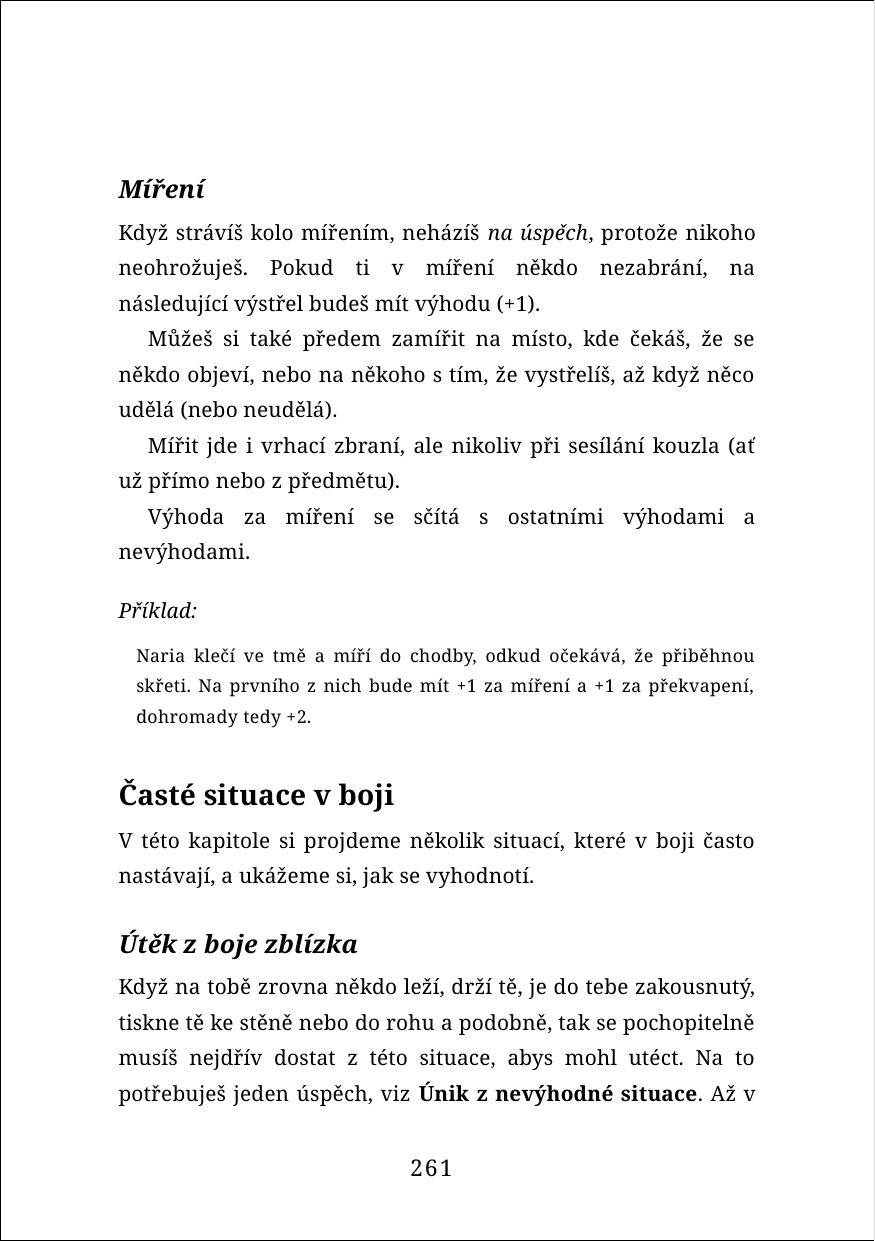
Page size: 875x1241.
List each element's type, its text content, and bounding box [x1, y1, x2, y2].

subtitle Míření [118, 172, 756, 206]
text V této kapitole si projdeme několik situací, které v boji často nastávají, a ukážeme si, jak se vyhodnotí. [118, 826, 756, 890]
text Když strávíš kolo mířením, neházíš na úspěch, protože nikoho neohrožuješ. Pokud ti v míření někdo nezabrání, na následující výstřel budeš mít výhodu (+1). Můžeš si také předem zamířit na místo, kde čekáš, že se někdo objeví, nebo na někoho s tím, že vystřelíš, až když něco udělá (nebo neudělá). Mířit jde i vrhací zbraní, ale nikoliv při sesílání kouzla (ať už přímo nebo z předmětu). Výhoda za míření se sčítá s ostatními výhodami a nevýhodami. [118, 218, 756, 566]
subtitle Časté situace v boji [118, 776, 756, 814]
text Naria klečí ve tmě a míří do chodby, odkud očekává, že přiběhnou skřeti. Na prvního z nich bude mít +1 za míření a +1 za překvapení, dohromady tedy +2. [136, 644, 756, 728]
text Když na tobě zrovna někdo leží, drží tě, je do tebe zakousnutý, tiskne tě ke stěně nebo do rohu a podobně, tak se pochopitelně musíš nejdřív dostat z této situace, abys mohl utéct. Na to potřebuješ jeden úspěch, viz Únik z nevýhodné situace. Až v [118, 972, 756, 1107]
subtitle Útěk z boje zblízka [118, 926, 756, 960]
text Příklad: [118, 596, 756, 625]
